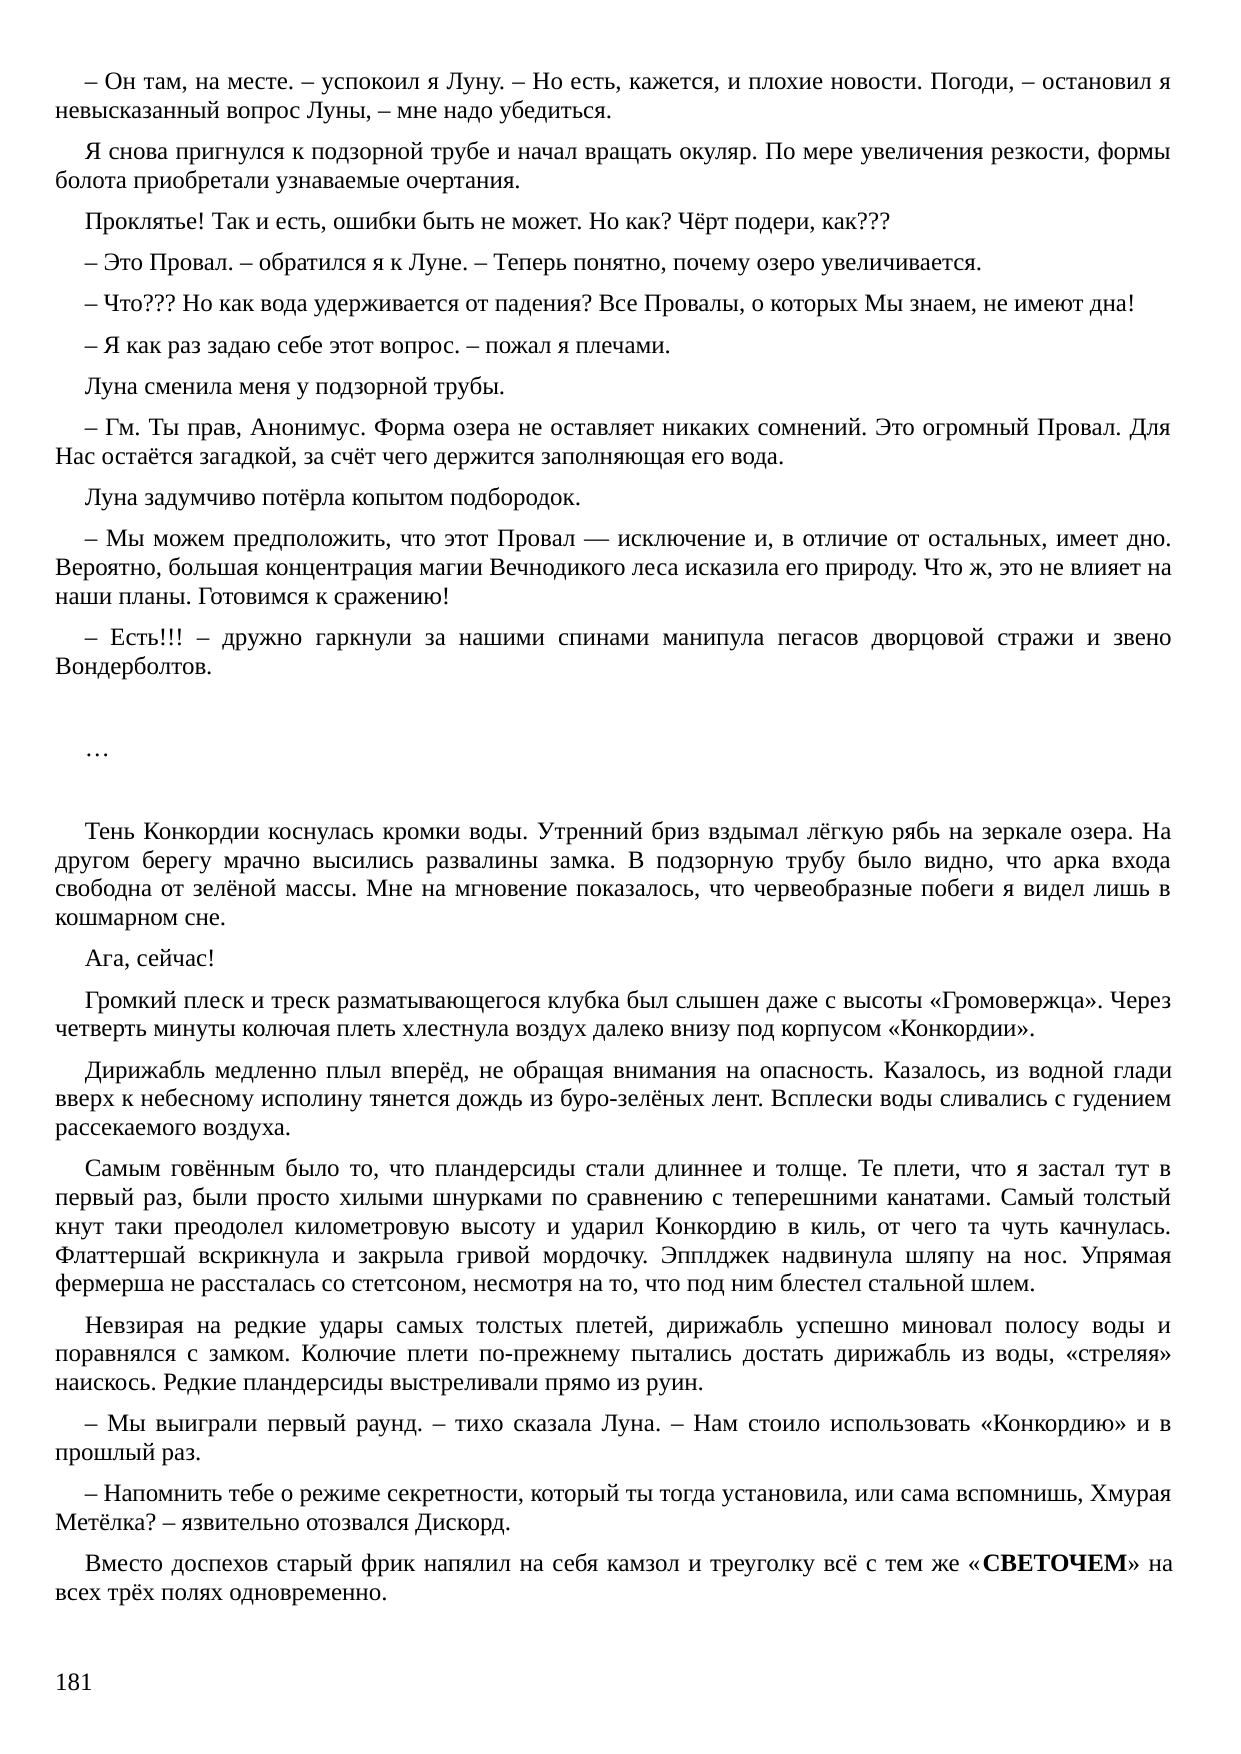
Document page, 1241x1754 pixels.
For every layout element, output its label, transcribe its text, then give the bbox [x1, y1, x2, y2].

text Самым говённым было то, что пландерсиды стали длиннее и толще. Те плети, что я застал тут в первый раз, были просто хилыми шнурками по сравнению с теперешними канатами. Самый толстый кнут таки преодолел километровую высоту и ударил Конкордию в киль, от чего та чуть качнулась. Флаттершай вскрикнула и закрыла гривой мордочку. Эпплджек надвинула шляпу на нос. Упрямая фермерша не рассталась со стетсоном, несмотря на то, что под ним блестел стальной шлем. [55, 1153, 1173, 1297]
text – Он там, на месте. – успокоил я Луну. – Но есть, кажется, и плохие новости. Погоди, – остановил я невысказанный вопрос Луны, – мне надо убедиться. [55, 66, 1173, 123]
text – Напомнить тебе о режиме секретности, который ты тогда установила, или сама вспомнишь, Хмурая Метёлка? – язвительно отозвался Дискорд. [55, 1478, 1173, 1536]
text Громкий плеск и треск разматывающегося клубка был слышен даже с высоты «Громовержца». Через четверть минуты колючая плеть хлестнула воздух далеко внизу под корпусом «Конкордии». [55, 985, 1173, 1042]
text – Что??? Но как вода удерживается от падения? Все Провалы, о которых Мы знаем, не имеют дна! [55, 288, 1173, 317]
text Дирижабль медленно плыл вперёд, не обращая внимания на опасность. Казалось, из водной глади вверх к небесному исполину тянется дождь из буро-зелёных лент. Всплески воды сливались с гудением рассекаемого воздуха. [55, 1055, 1173, 1141]
text Вместо доспехов старый фрик напялил на себя камзол и треуголку всё с тем же «СВЕТОЧЕМ» на всех трёх полях одновременно. [55, 1548, 1173, 1606]
text Ага, сейчас! [55, 943, 1173, 972]
text Проклятье! Так и есть, ошибки быть не может. Но как? Чёрт подери, как??? [55, 206, 1173, 235]
text – Мы выиграли первый раунд. – тихо сказала Луна. – Нам стоило использовать «Конкордию» и в прошлый раз. [55, 1408, 1173, 1466]
text – Гм. Ты прав, Анонимус. Форма озера не оставляет никаких сомнений. Это огромный Провал. Для Нас остаётся загадкой, за счёт чего держится заполняющая его вода. [55, 412, 1173, 470]
text – Есть!!! – дружно гаркнули за нашими спинами манипула пегасов дворцовой стражи и звено Вондерболтов. [55, 622, 1173, 680]
text Луна сменила меня у подзорной трубы. [55, 371, 1173, 400]
text … [55, 733, 1173, 762]
text – Это Провал. – обратился я к Луне. – Теперь понятно, почему озеро увеличивается. [55, 247, 1173, 276]
text Луна задумчиво потёрла копытом подбородок. [55, 482, 1173, 511]
text Тень Конкордии коснулась кромки воды. Утренний бриз вздымал лёгкую рябь на зеркале озера. На другом берегу мрачно высились развалины замка. В подзорную трубу было видно, что арка входа свободна от зелёной массы. Мне на мгновение показалось, что червеобразные побеги я видел лишь в кошмарном сне. [55, 816, 1173, 931]
text – Мы можем предположить, что этот Провал — исключение и, в отличие от остальных, имеет дно. Вероятно, большая концентрация магии Вечнодикого леса исказила его природу. Что ж, это не влияет на наши планы. Готовимся к сражению! [55, 523, 1173, 610]
text Я снова пригнулся к подзорной трубе и начал вращать окуляр. По мере увеличения резкости, формы болота приобретали узнаваемые очертания. [55, 136, 1173, 193]
text Невзирая на редкие удары самых толстых плетей, дирижабль успешно миновал полосу воды и поравнялся с замком. Колючие плети по-прежнему пытались достать дирижабль из воды, «стреляя» наискось. Редкие пландерсиды выстреливали прямо из руин. [55, 1310, 1173, 1396]
text – Я как раз задаю себе этот вопрос. – пожал я плечами. [55, 330, 1173, 358]
